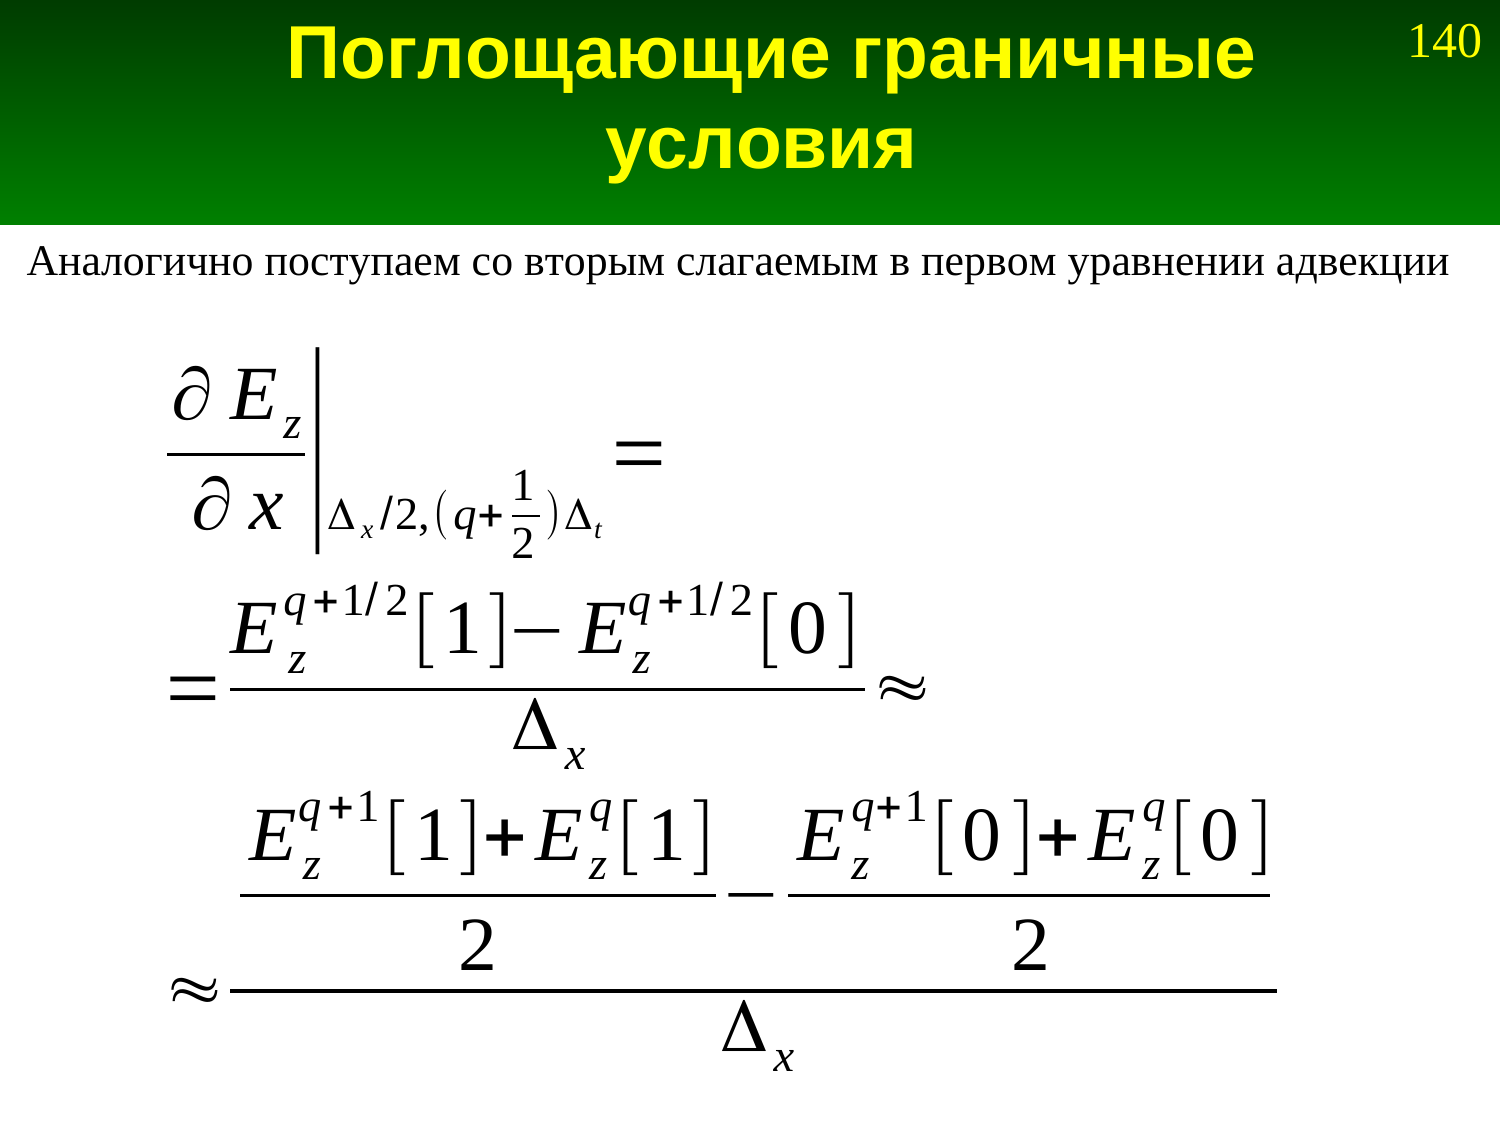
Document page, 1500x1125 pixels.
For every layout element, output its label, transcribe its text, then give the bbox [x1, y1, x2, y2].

title Поглощающие граничные условия [123, 0, 1399, 192]
chart [142, 342, 1302, 1082]
text_box Аналогично поступаем со вторым слагаемым в первом уравнении адвекции [11, 224, 1487, 300]
